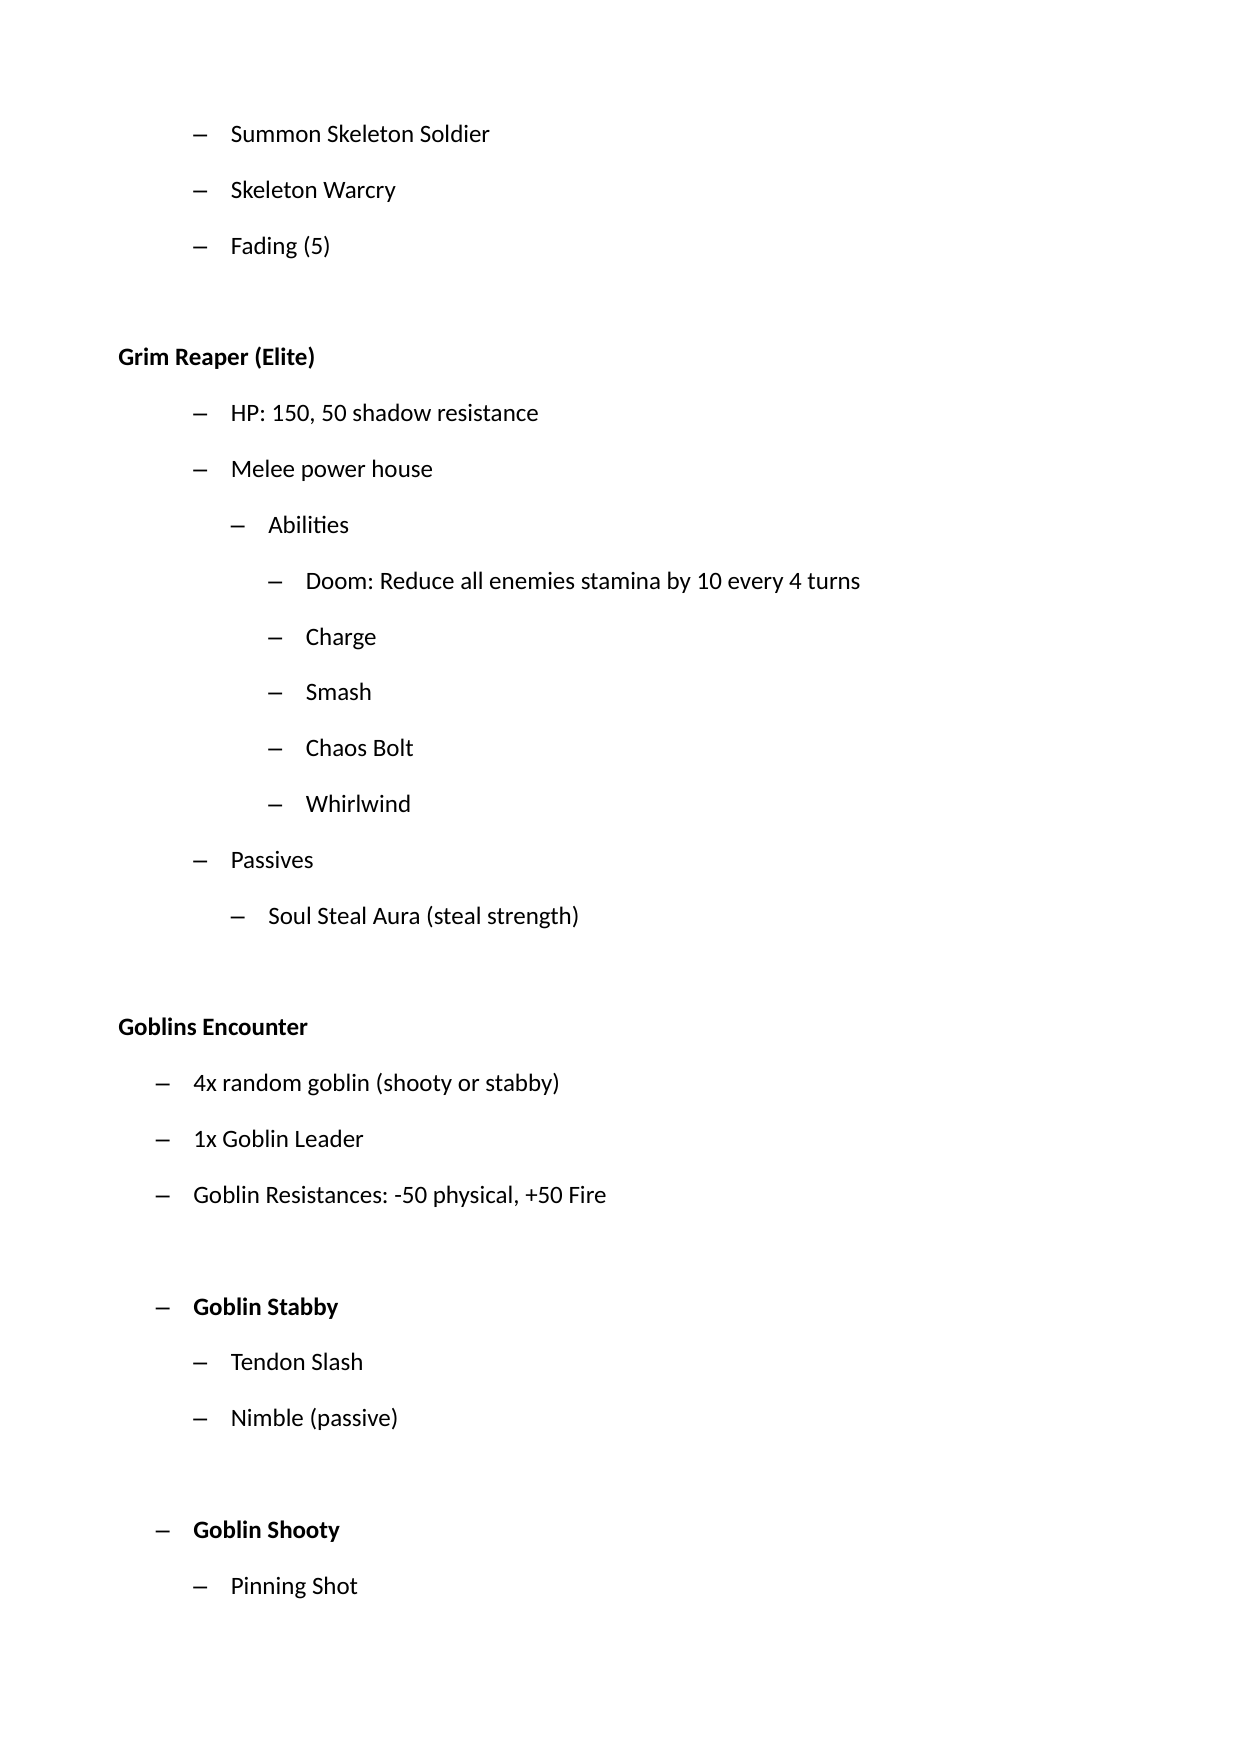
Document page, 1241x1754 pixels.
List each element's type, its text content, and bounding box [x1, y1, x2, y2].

text Grim Reaper (Elite) [118, 341, 1122, 372]
list Fading (5) [193, 230, 1122, 260]
list HP: 150, 50 shadow resistance [193, 397, 1122, 428]
list Abilities [231, 509, 1122, 539]
list Tendon Slash [193, 1346, 1122, 1377]
list Passives [193, 844, 1122, 874]
list Doom: Reduce all enemies stamina by 10 every 4 turns [268, 565, 1122, 595]
list Goblin Shooty [156, 1514, 1122, 1544]
list Pinning Shot [193, 1570, 1122, 1600]
list 4x random goblin (shooty or stabby) [156, 1067, 1122, 1098]
list Goblin Stabby [156, 1291, 1122, 1321]
list Charge [268, 621, 1122, 651]
list Soul Steal Aura (steal strength) [231, 900, 1122, 930]
list Skeleton Warcry [193, 174, 1122, 204]
list Goblin Resistances: -50 physical, +50 Fire [156, 1179, 1122, 1209]
list Whirlwind [268, 788, 1122, 819]
list 1x Goblin Leader [156, 1123, 1122, 1154]
list Melee power house [193, 453, 1122, 484]
text Goblins Encounter [118, 1011, 1122, 1042]
list Summon Skeleton Soldier [193, 118, 1122, 149]
list Nimble (passive) [193, 1402, 1122, 1433]
list Smash [268, 676, 1122, 707]
list Chaos Bolt [268, 732, 1122, 763]
